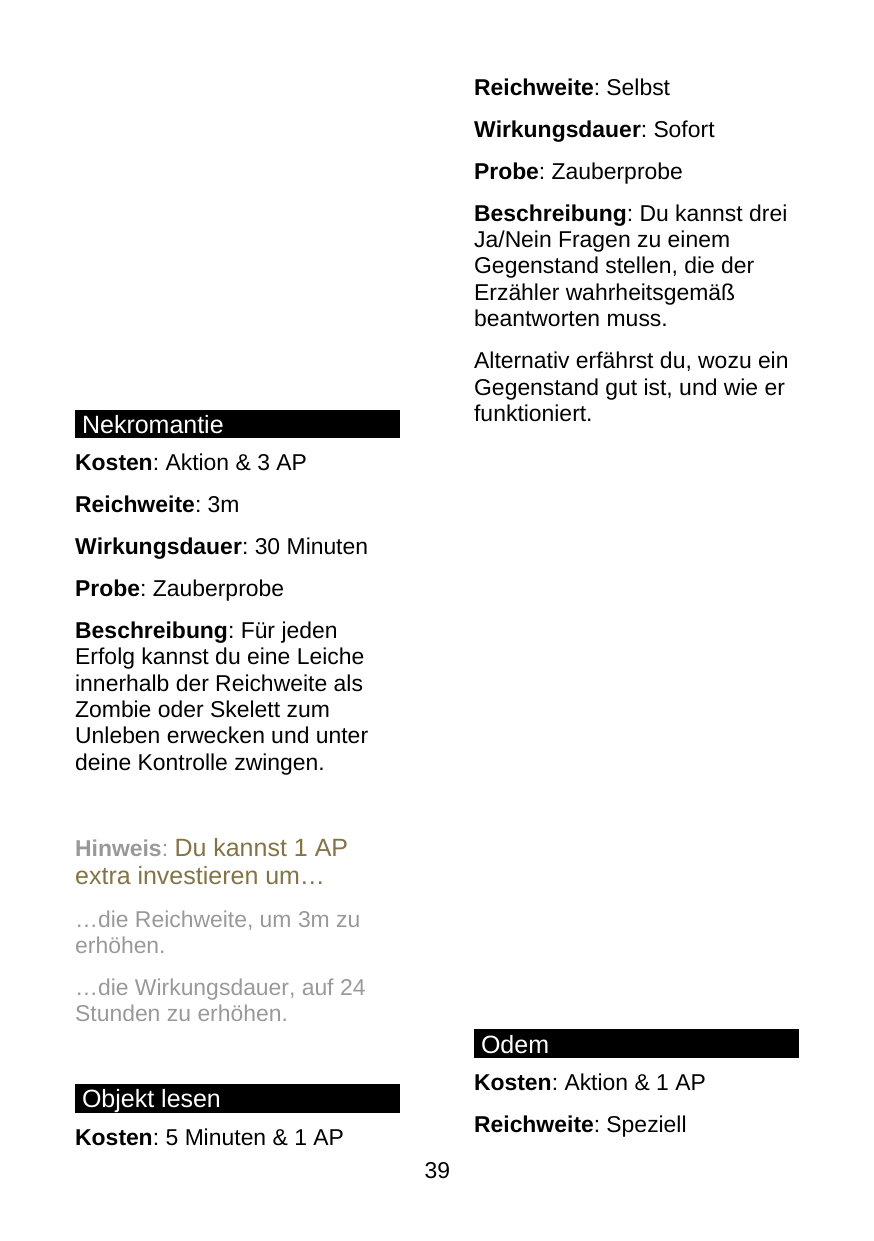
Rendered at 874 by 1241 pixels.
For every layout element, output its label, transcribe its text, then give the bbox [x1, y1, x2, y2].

text Wirkungsdauer: Sofort [474, 116, 799, 142]
text Reichweite: Selbst [474, 74, 799, 100]
text Beschreibung: Für jeden Erfolg kannst du eine Leiche innerhalb der Reichweite als Zombie oder Skelett zum Unleben erwecken und unter deine Kontrolle zwingen. [75, 617, 400, 775]
text Reichweite: 3m [75, 491, 400, 517]
text Reichweite: Speziell [474, 1111, 799, 1137]
text Beschreibung: Du kannst drei Ja/Nein Fragen zu einem Gegenstand stellen, die der Erzähler wahrheitsgemäß beantworten muss. [474, 200, 799, 332]
text Probe: Zauberprobe [474, 158, 799, 184]
text Wirkungsdauer: 30 Minuten [75, 533, 400, 559]
subtitle Nekromantie [75, 410, 400, 438]
subtitle Odem [474, 1029, 799, 1058]
text Kosten: Aktion & 1 AP [474, 1069, 799, 1095]
text Probe: Zauberprobe [75, 575, 400, 601]
text …die Wirkungsdauer, auf 24 Stunden zu erhöhen. [75, 974, 400, 1027]
text …die Reichweite, um 3m zu erhöhen. [75, 906, 400, 958]
subtitle Objekt lesen [75, 1084, 400, 1113]
text Kosten: 5 Minuten & 1 AP [75, 1123, 400, 1150]
text Hinweis: Du kannst 1 AP extra investieren um… [75, 832, 400, 890]
text Kosten: Aktion & 3 AP [75, 449, 400, 475]
text Alternativ erfährst du, wozu ein Gegenstand gut ist, und wie er funktioniert. [474, 347, 799, 426]
